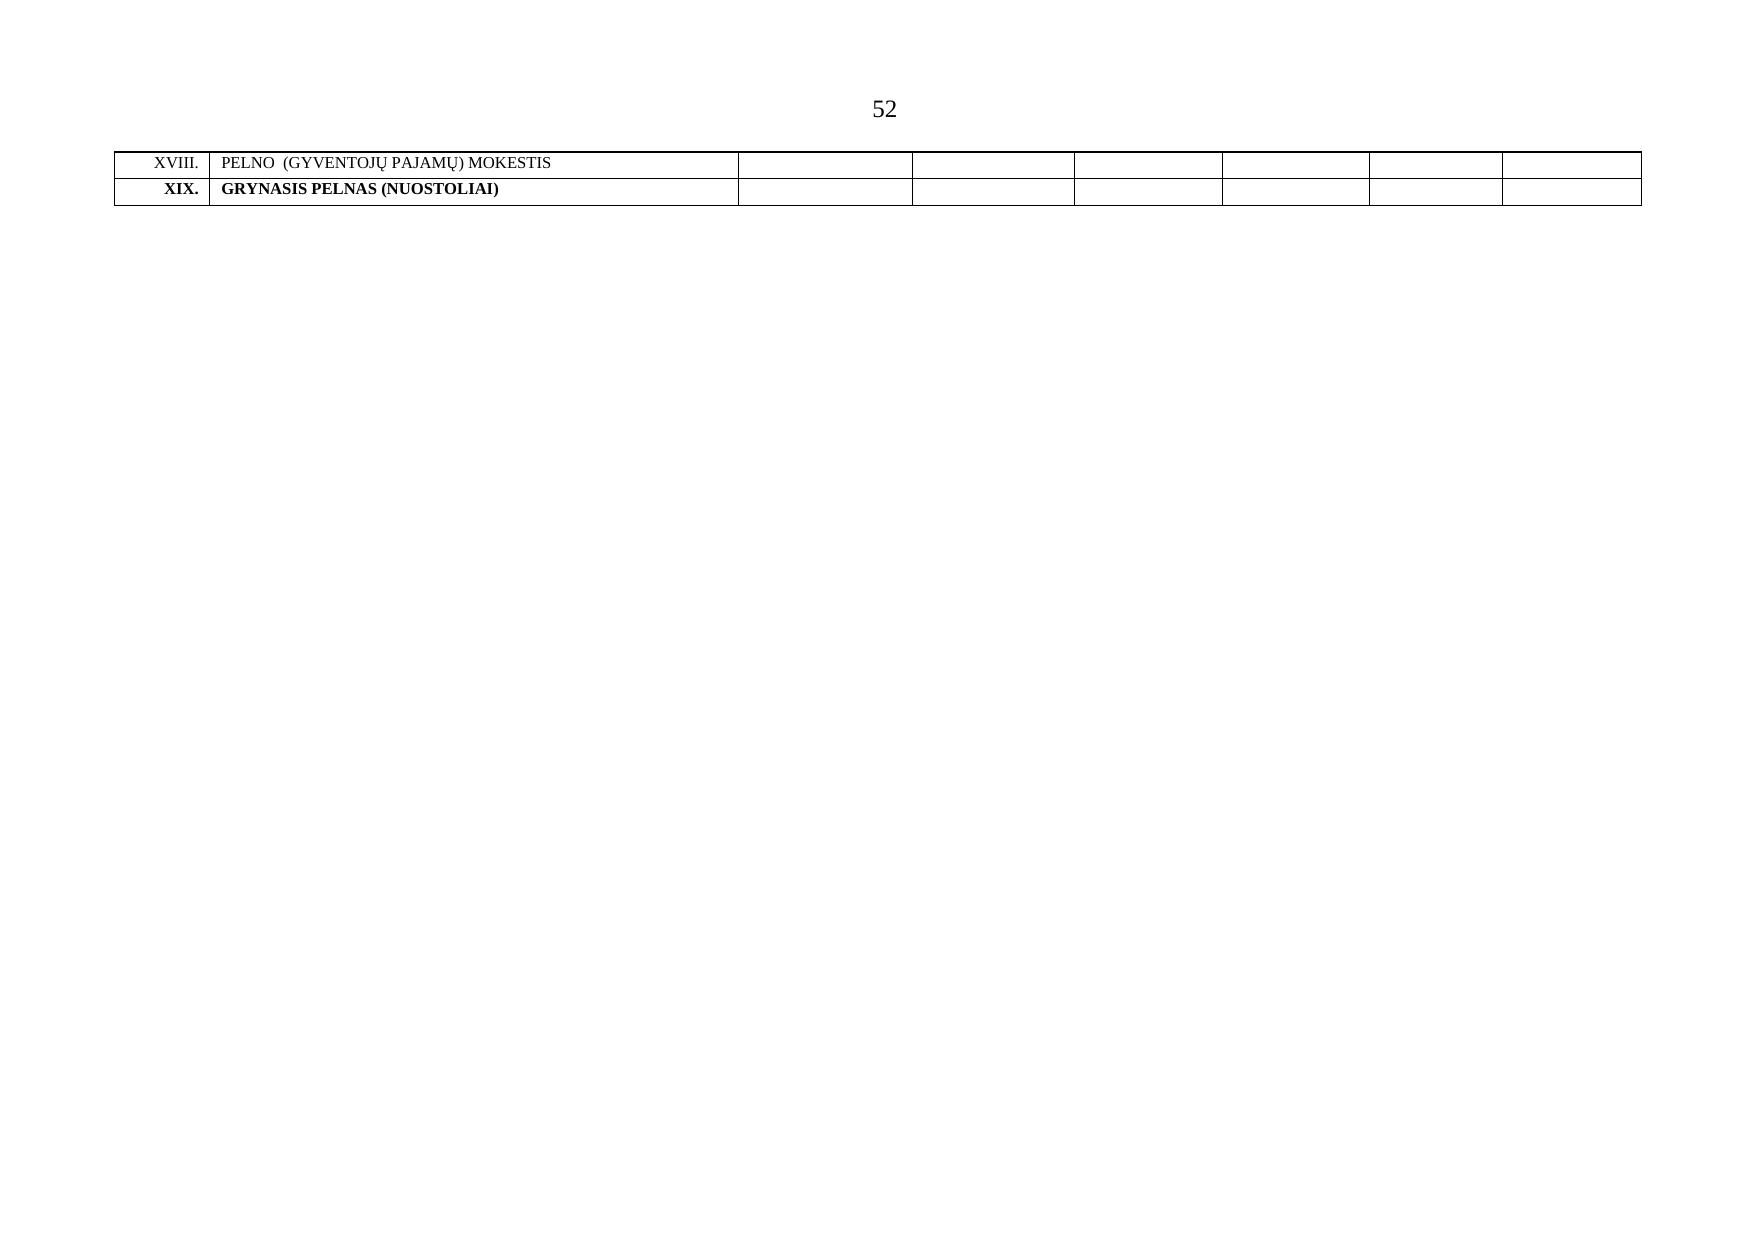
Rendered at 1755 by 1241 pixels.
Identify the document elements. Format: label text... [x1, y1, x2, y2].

table_cell [739, 153, 912, 178]
table_cell [1370, 179, 1502, 204]
table_cell [913, 179, 1074, 204]
table_cell [739, 179, 912, 204]
table_cell [1503, 153, 1641, 178]
table_cell [1503, 179, 1641, 204]
table_cell [1223, 153, 1369, 178]
table_cell XIX. [115, 179, 209, 204]
table_cell PELNO (GYVENTOJŲ PAJAMŲ) MOKESTIS [210, 153, 738, 178]
table_cell [1223, 179, 1369, 204]
table_cell [1075, 153, 1222, 178]
table_cell XVIII. [115, 153, 209, 178]
table_cell [913, 153, 1074, 178]
table_cell [1370, 153, 1502, 178]
table_cell [1075, 179, 1222, 204]
table_cell GRYNASIS PELNAS (NUOSTOLIAI) [210, 179, 738, 204]
